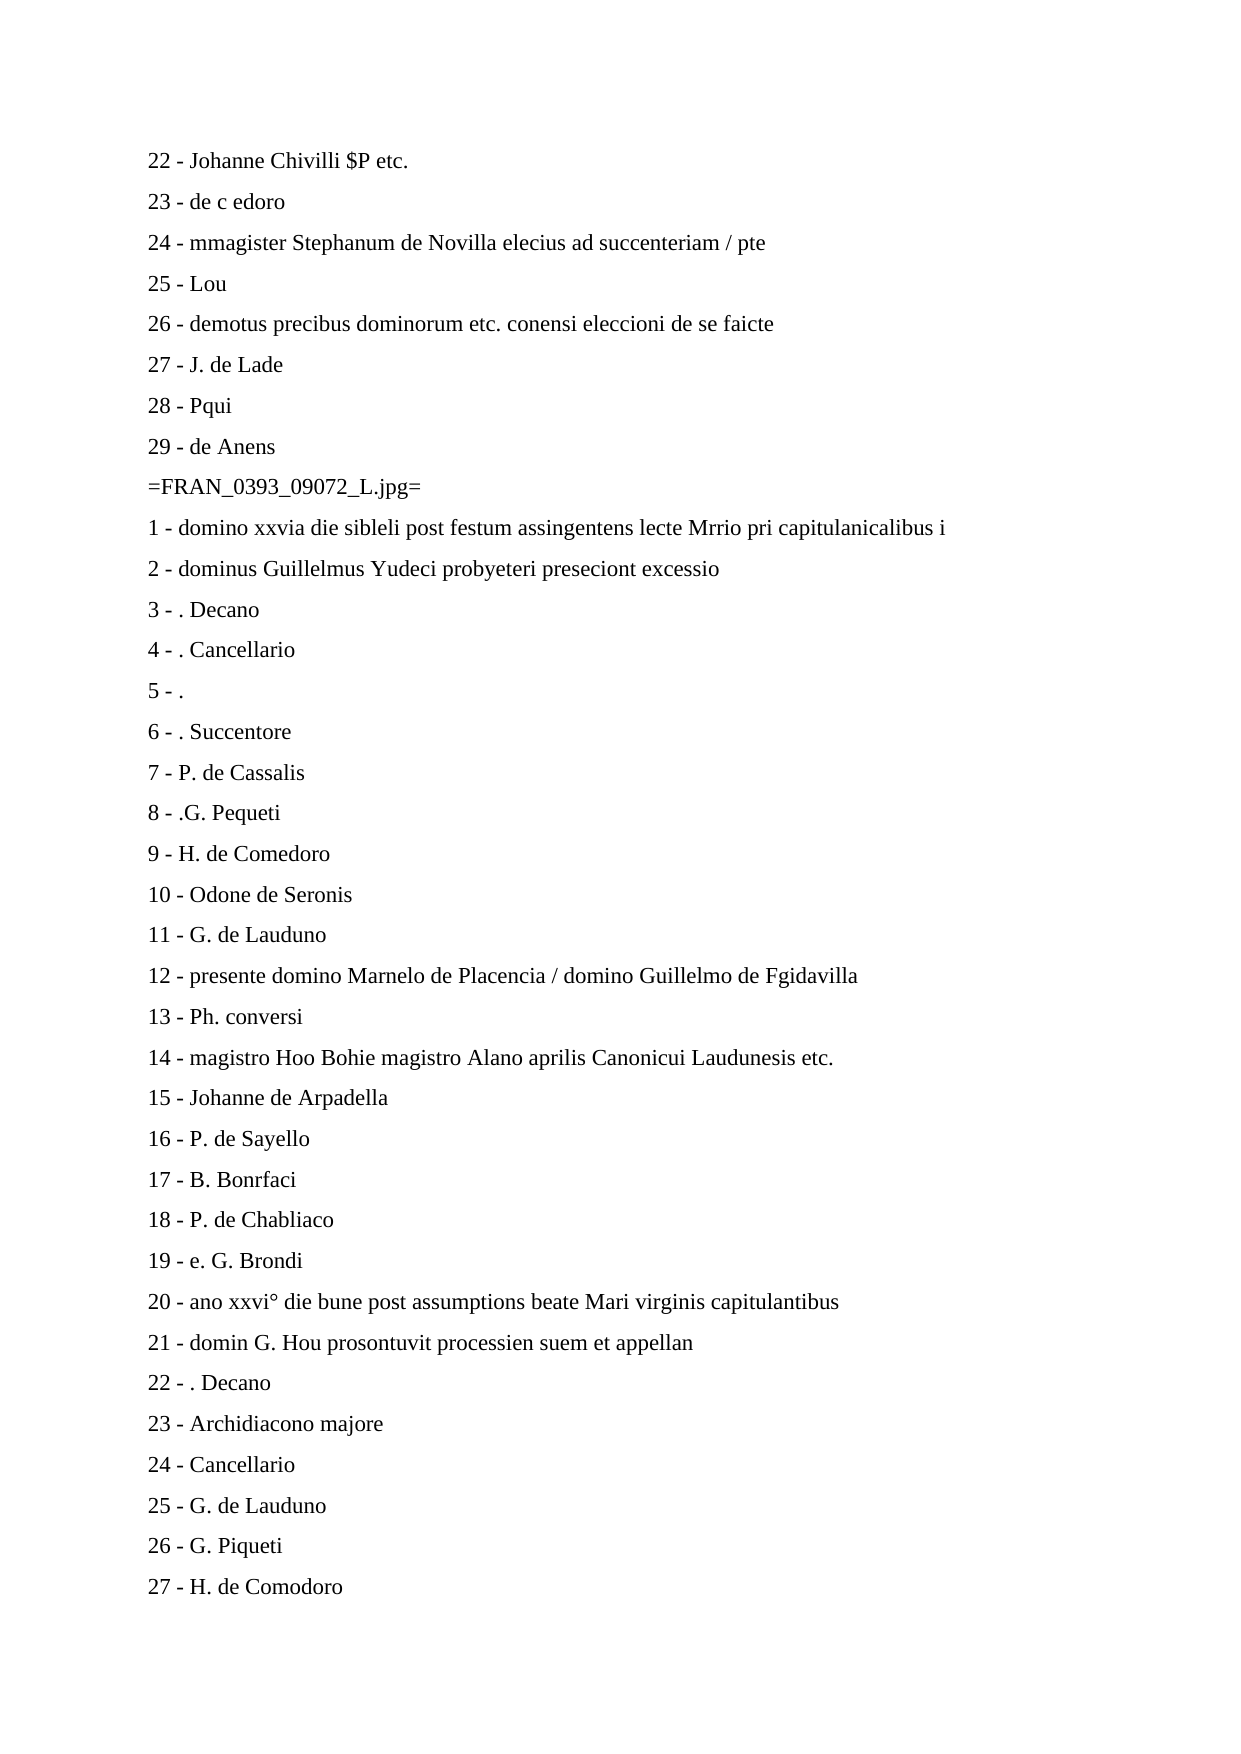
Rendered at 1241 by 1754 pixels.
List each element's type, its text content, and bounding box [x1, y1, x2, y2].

text 11 - G. de Lauduno [148, 921, 1093, 948]
text 24 - Cancellario [148, 1451, 1093, 1477]
text 23 - de c edoro [148, 188, 1093, 215]
text 13 - Ph. conversi [148, 1003, 1093, 1029]
text 19 - e. G. Brondi [148, 1247, 1093, 1274]
text 24 - mmagister Stephanum de Novilla elecius ad succenteriam / pte [148, 229, 1093, 255]
text 12 - presente domino Marnelo de Placencia / domino Guillelmo de Fgidavilla [148, 962, 1093, 988]
text 26 - G. Piqueti [148, 1532, 1093, 1559]
text 26 - demotus precibus dominorum etc. conensi eleccioni de se faicte [148, 311, 1093, 337]
text 3 - . Decano [148, 596, 1093, 622]
text 21 - domin G. Hou prosontuvit processien suem et appellan [148, 1329, 1093, 1355]
text 15 - Johanne de Arpadella [148, 1084, 1093, 1111]
text 9 - H. de Comedoro [148, 840, 1093, 866]
text 27 - J. de Lade [148, 351, 1093, 378]
text 8 - .G. Pequeti [148, 799, 1093, 826]
text 1 - domino xxvia die sibleli post festum assingentens lecte Mrrio pri capitulanicalibus i [148, 514, 1093, 541]
text 23 - Archidiacono majore [148, 1410, 1093, 1437]
text 10 - Odone de Seronis [148, 881, 1093, 907]
text 7 - P. de Cassalis [148, 758, 1093, 785]
text 28 - Pqui [148, 392, 1093, 418]
text 27 - H. de Comodoro [148, 1573, 1093, 1599]
text 22 - Johanne Chivilli $P etc. [148, 148, 1093, 174]
text 14 - magistro Hoo Bohie magistro Alano aprilis Canonicui Laudunesis etc. [148, 1044, 1093, 1070]
text 25 - G. de Lauduno [148, 1492, 1093, 1518]
text 2 - dominus Guillelmus Yudeci probyeteri preseciont excessio [148, 555, 1093, 581]
text 29 - de Anens [148, 433, 1093, 459]
text 25 - Lou [148, 270, 1093, 296]
text 20 - ano xxvi° die bune post assumptions beate Mari virginis capitulantibus [148, 1288, 1093, 1314]
text 6 - . Succentore [148, 718, 1093, 744]
text 18 - P. de Chabliaco [148, 1207, 1093, 1233]
text 16 - P. de Sayello [148, 1125, 1093, 1151]
text =FRAN_0393_09072_L.jpg= [148, 473, 1093, 500]
text 22 - . Decano [148, 1369, 1093, 1396]
text 4 - . Cancellario [148, 636, 1093, 663]
text 5 - . [148, 677, 1093, 703]
text 17 - B. Bonrfaci [148, 1166, 1093, 1192]
